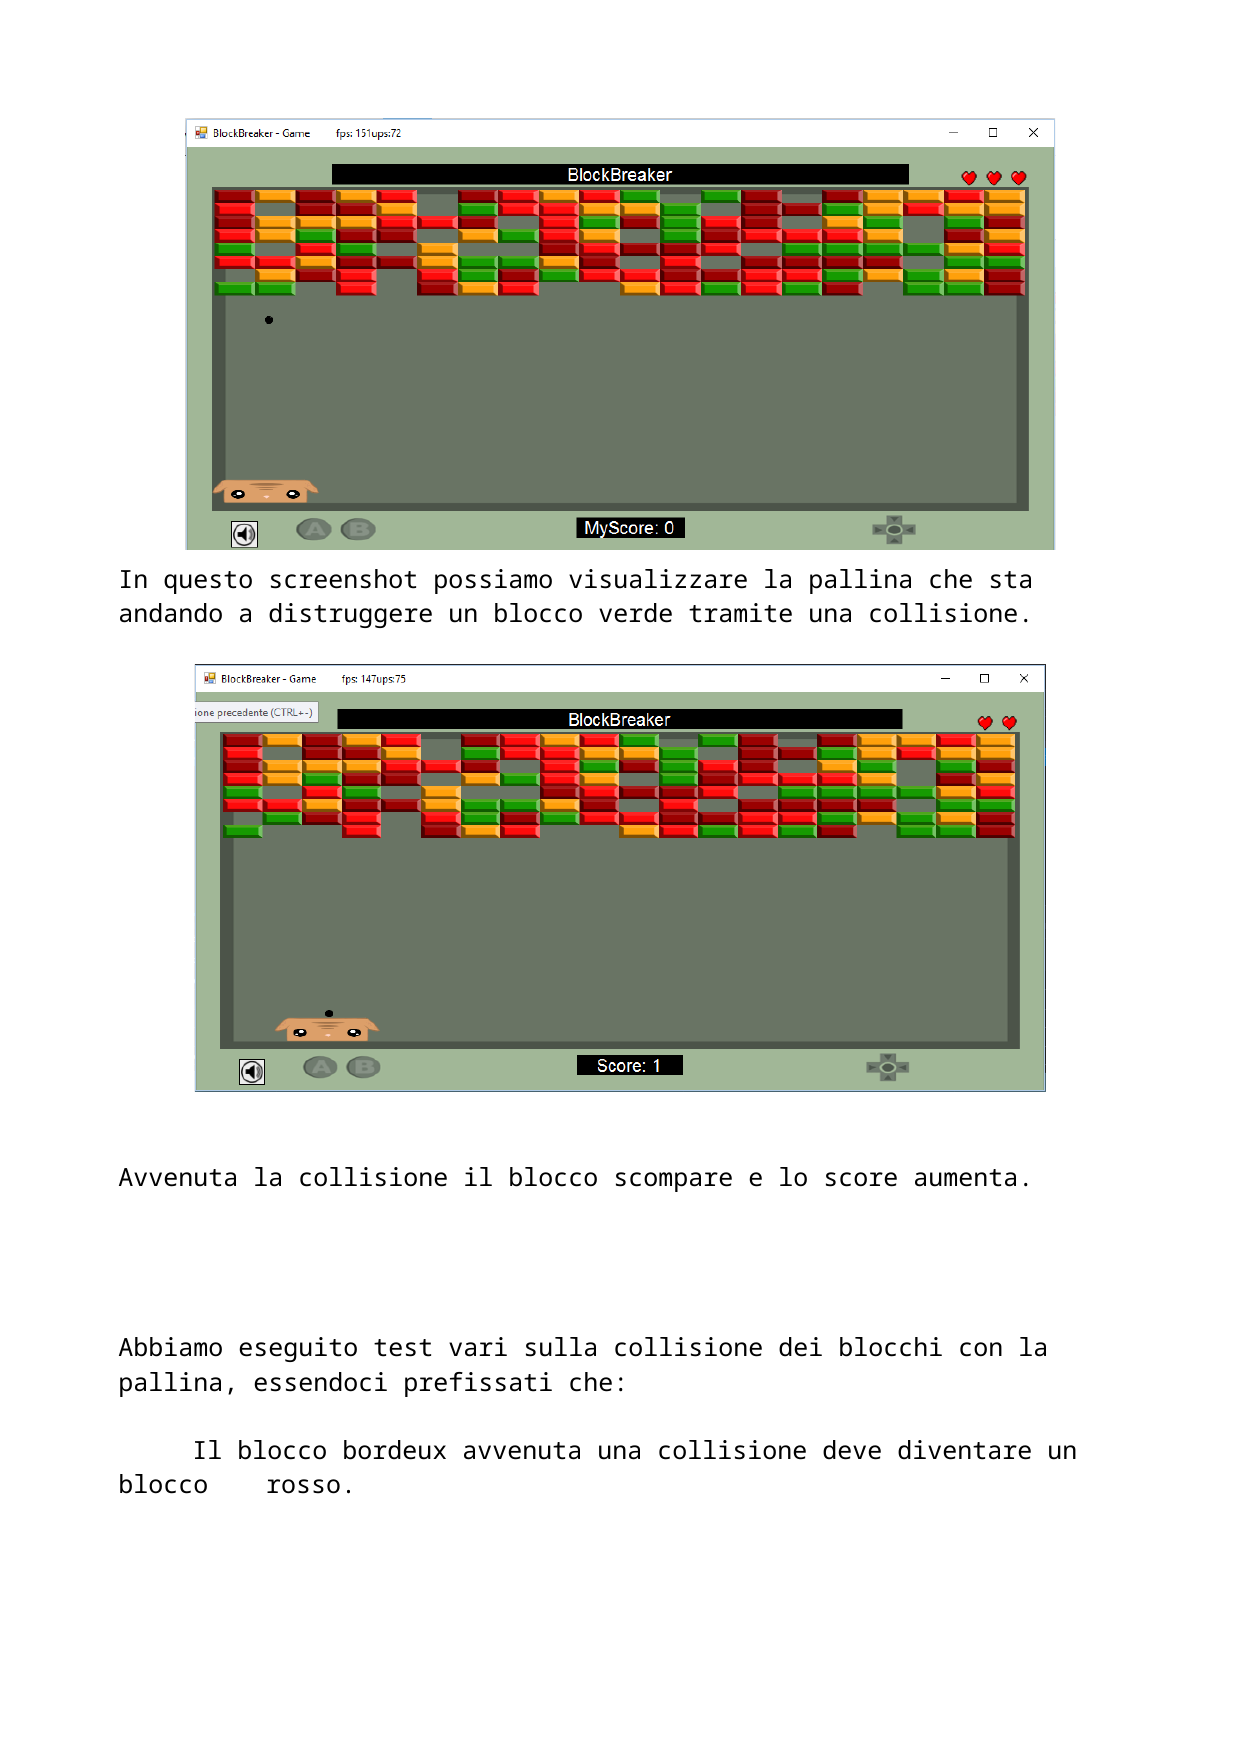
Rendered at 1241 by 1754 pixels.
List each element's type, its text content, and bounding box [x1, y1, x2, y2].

text Abbiamo eseguito test vari sulla collisione dei blocchi con la pallina, essendoci prefissati che: [118, 1330, 1122, 1398]
picture [194, 664, 1046, 1092]
picture [185, 118, 1055, 562]
text Avvenuta la collisione il blocco scompare e lo score aumenta. [118, 1160, 1122, 1194]
text Il blocco bordeux avvenuta una collisione deve diventare un blocco rosso. [118, 1432, 1122, 1500]
text In questo screenshot possiamo visualizzare la pallina che sta andando a distruggere un blocco verde tramite una collisione. [118, 562, 1122, 629]
